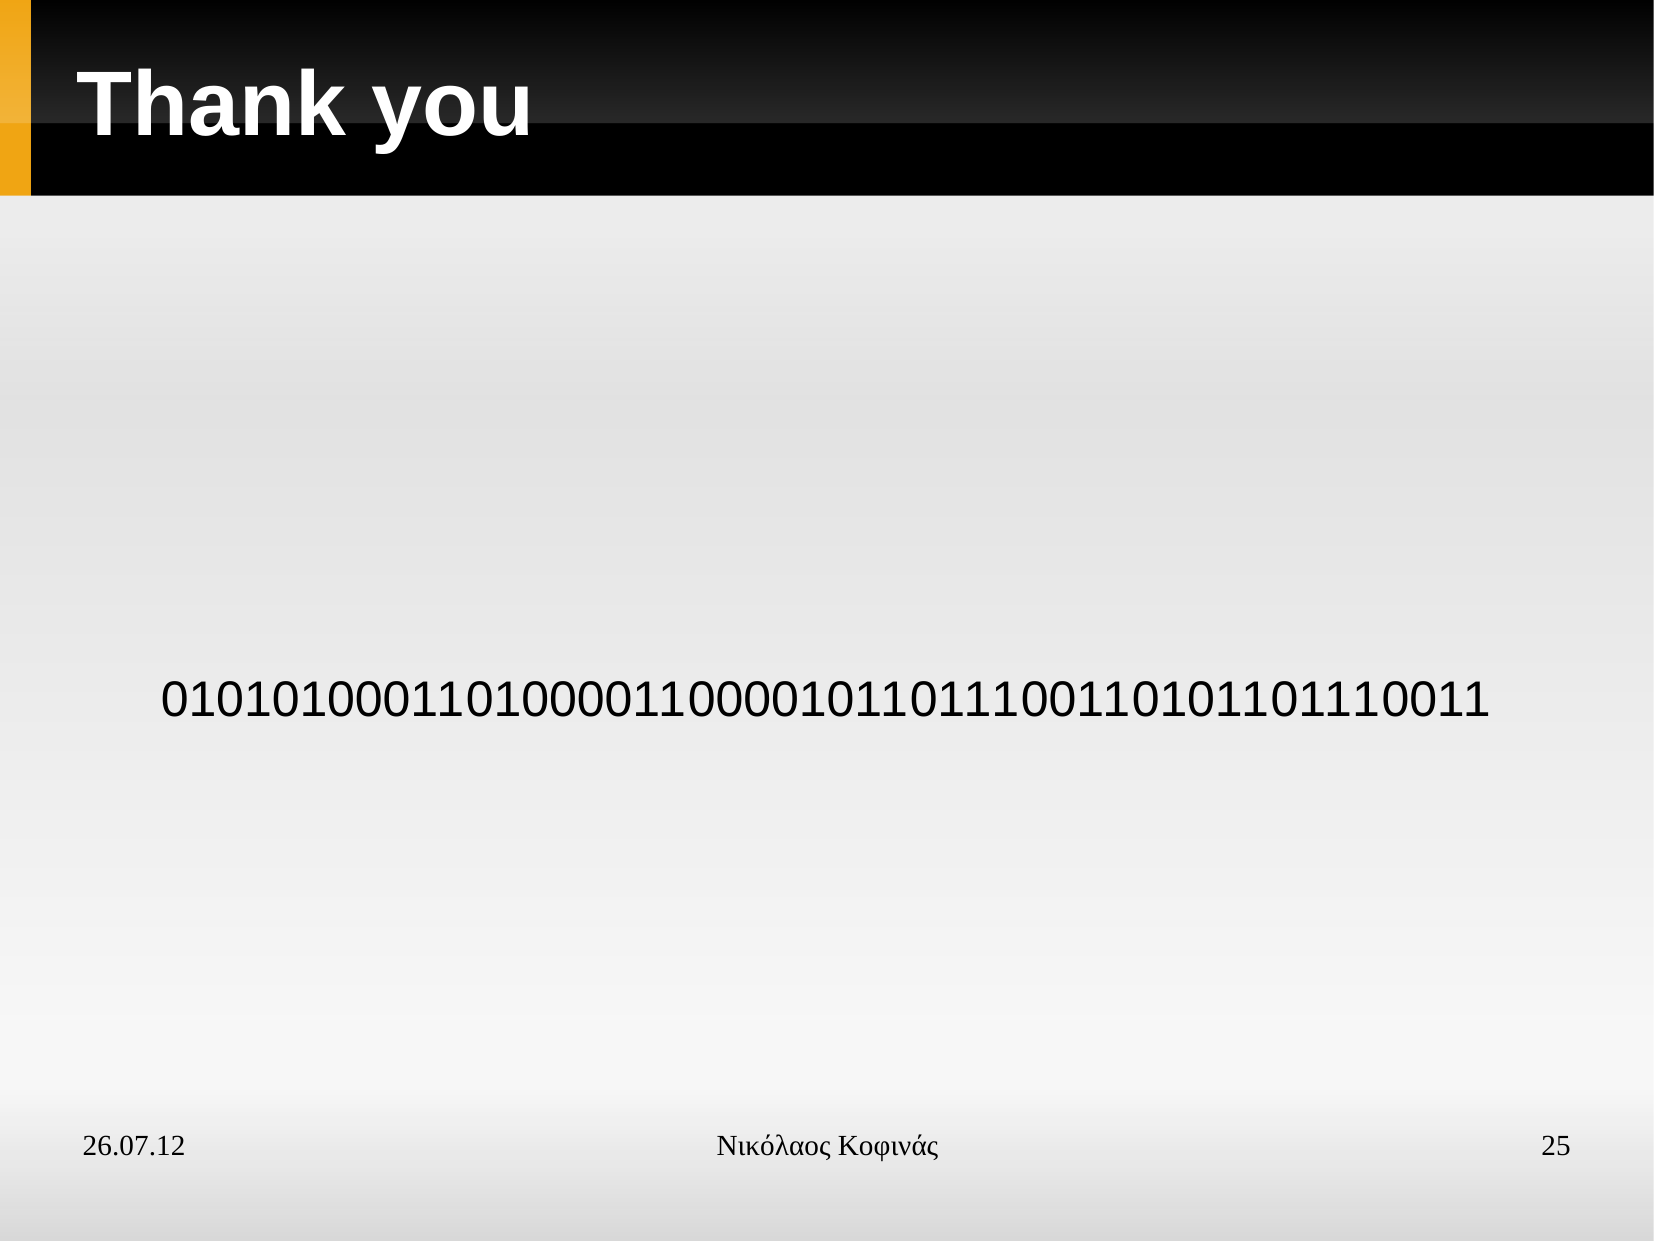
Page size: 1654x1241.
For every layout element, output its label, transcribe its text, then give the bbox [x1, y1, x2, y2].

subtitle 010101000110100001100001011011100110101101110011 [82, 290, 1571, 1109]
picture [0, 0, 1654, 1241]
title Thank you [76, 0, 1565, 208]
